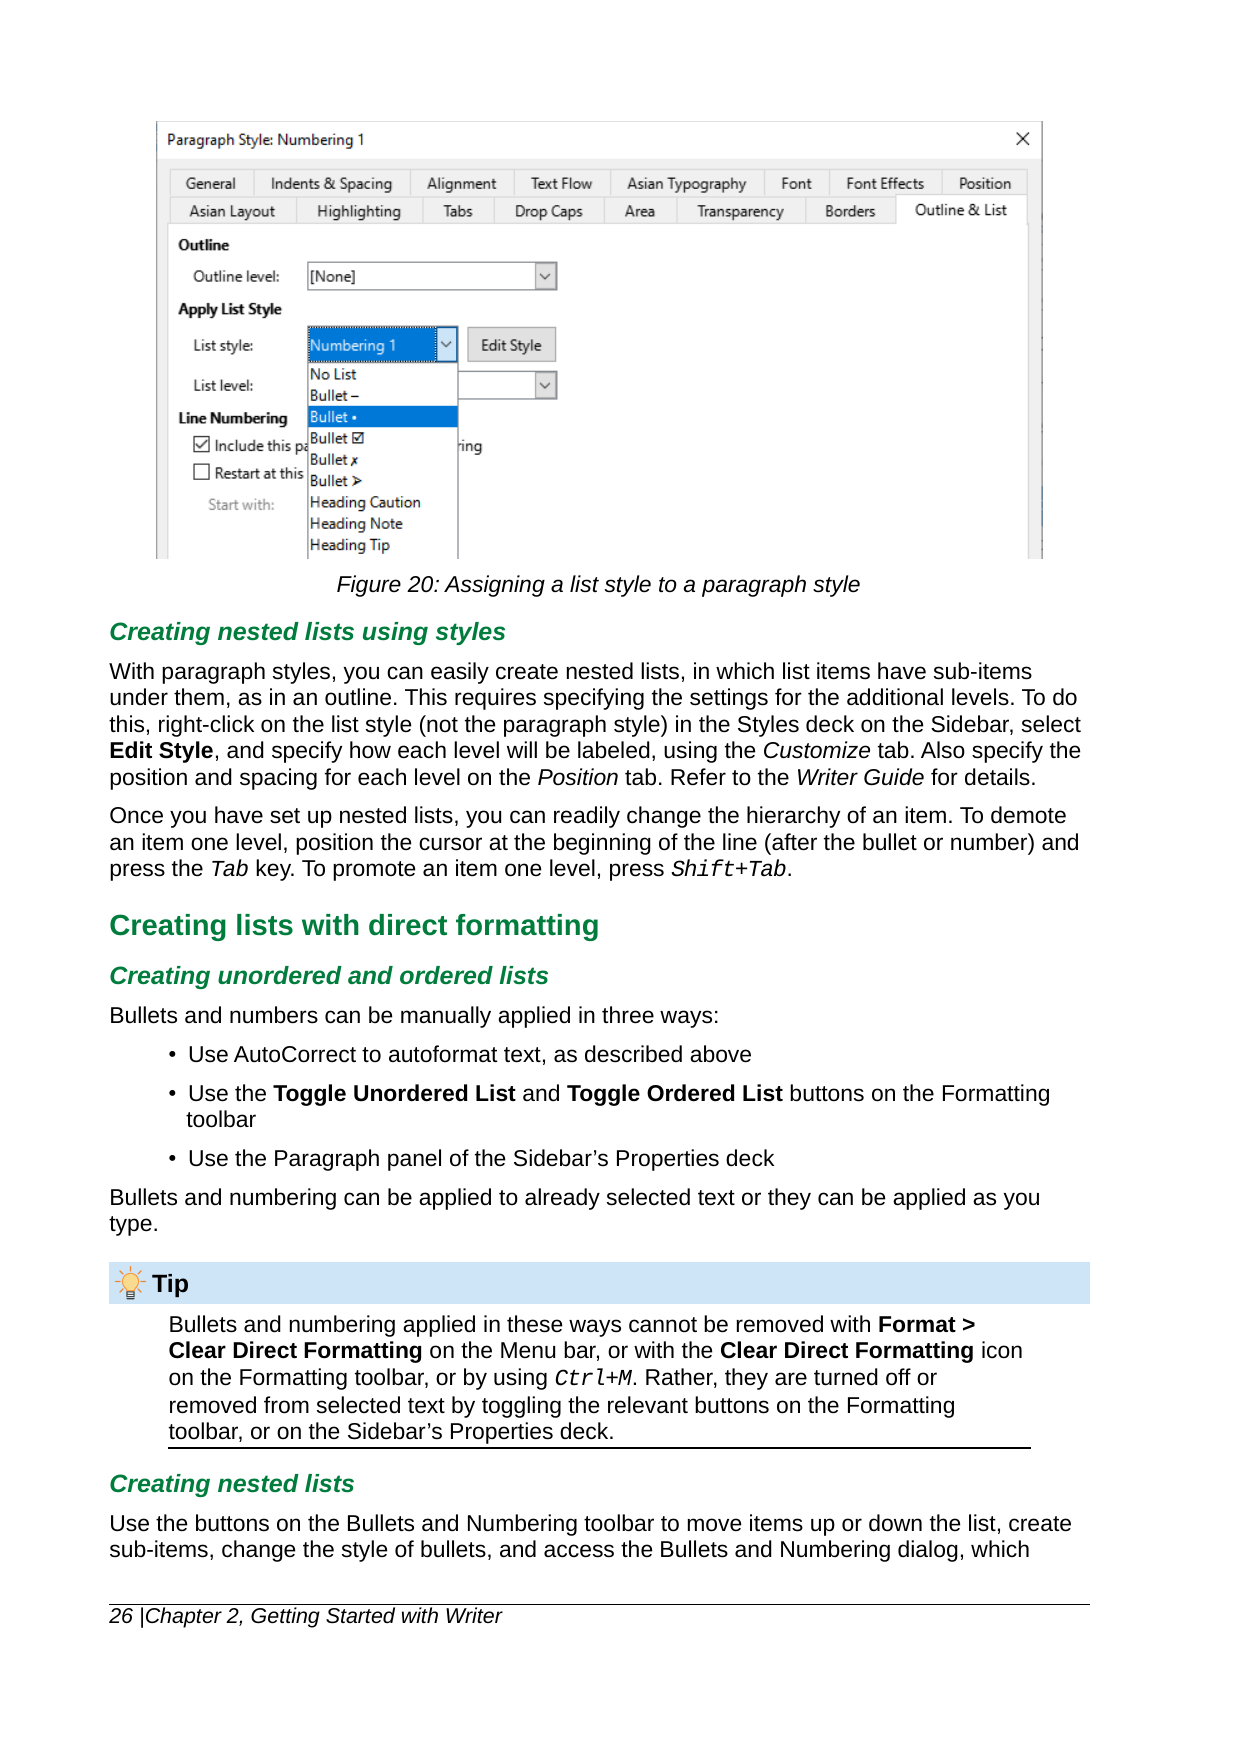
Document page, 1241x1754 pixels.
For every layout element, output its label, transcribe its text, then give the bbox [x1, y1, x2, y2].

list Bullets and numbers can be manually applied in three ways: [109, 1002, 1090, 1029]
picture [156, 121, 1043, 559]
subtitle Creating unordered and ordered lists [109, 961, 1090, 990]
list Use the Paragraph panel of the Sidebar’s Properties deck [168, 1145, 1090, 1172]
subtitle Creating nested lists using styles [109, 617, 1090, 646]
list Use AutoCorrect to autoformat text, as described above [168, 1041, 1090, 1067]
text Once you have set up nested lists, you can readily change the hierarchy of an item. To demote an item one level, position the cursor at the beginning of the line (after the bullet or number) and press the Tab key. To promote an item one level, press Shift+Tab. [109, 802, 1090, 883]
subtitle Creating nested lists [109, 1469, 1090, 1498]
text Bullets and numbering applied in these ways cannot be removed with Format > Clear Direct Formatting on the Menu bar, or with the Clear Direct Formatting icon on the Formatting toolbar, or by using Ctrl+M. Rather, they are turned off or removed from selected text by toggling the relevant buttons on the Formatting toolbar, or on the Sidebar’s Properties deck. [168, 1311, 1031, 1447]
subtitle Creating lists with direct formatting [109, 908, 1090, 942]
text Figure 20: Assigning a list style to a paragraph style [156, 571, 1043, 597]
subtitle Tip [151, 1262, 1090, 1304]
list Use the Toggle Unordered List and Toggle Ordered List buttons on the Formatting toolbar [168, 1080, 1090, 1133]
text Use the buttons on the Bullets and Numbering toolbar to move items up or down the list, create sub-items, change the style of bullets, and access the Bullets and Numbering dialog, which [109, 1510, 1090, 1563]
text With paragraph styles, you can easily create nested lists, in which list items have sub-items under them, as in an outline. This requires specifying the settings for the additional levels. To do this, right-click on the list style (not the paragraph style) in the Styles deck on the Sidebar, select Edit Style, and specify how each level will be labeled, using the Customize tab. Also specify the position and spacing for each level on the Position tab. Refer to the Writer Guide for details. [109, 658, 1090, 790]
text Bullets and numbering can be applied to already selected text or they can be applied as you type. [109, 1184, 1090, 1237]
